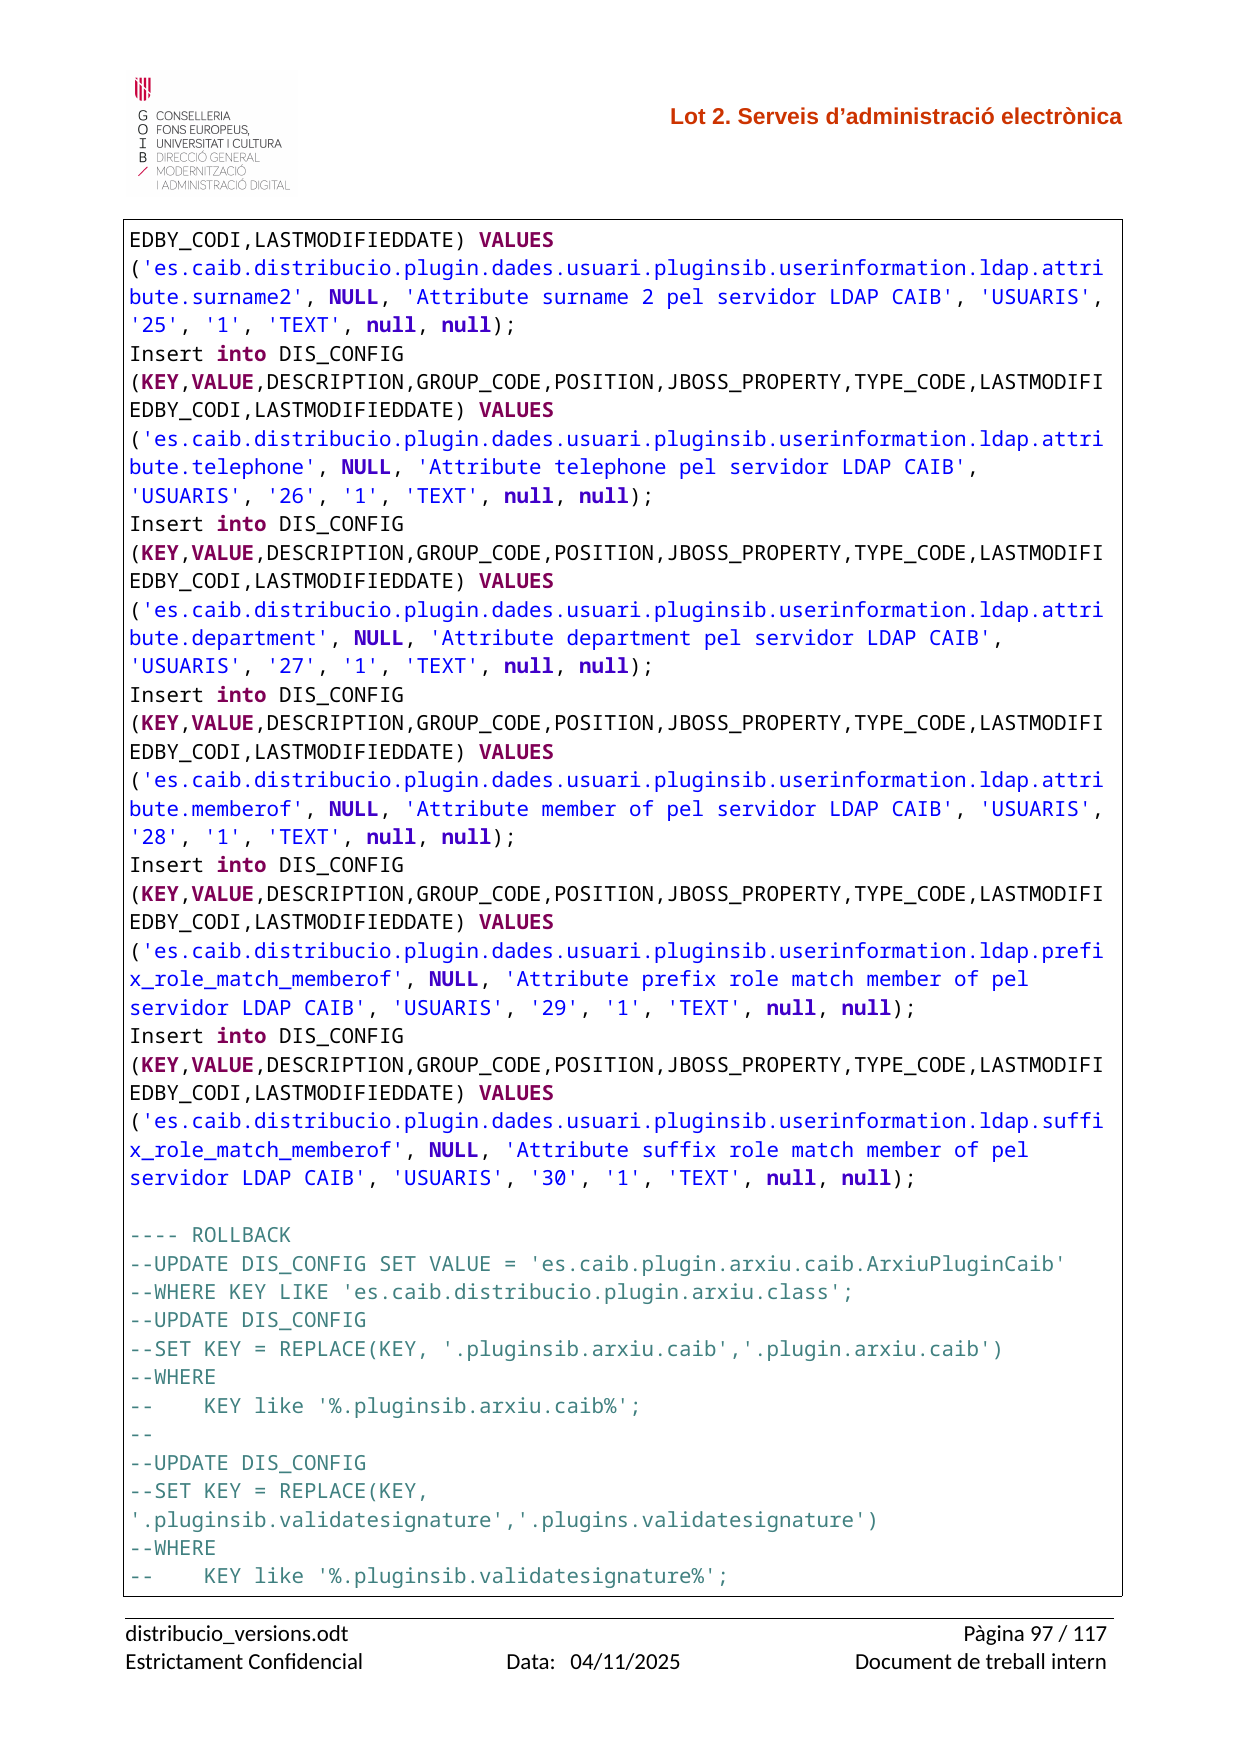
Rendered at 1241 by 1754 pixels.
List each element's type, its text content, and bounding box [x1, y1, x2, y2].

table_header EDBY_CODI,LASTMODIFIEDDATE) VALUES ('es.caib.distribucio.plugin.dades.usuari.pluginsib.userinformation.ldap.attribute.surname2', NULL, 'Attribute surname 2 pel servidor LDAP CAIB', 'USUARIS', '25', '1', 'TEXT', null, null); Insert into DIS_CONFIG (KEY,VALUE,DESCRIPTION,GROUP_CODE,POSITION,JBOSS_PROPERTY,TYPE_CODE,LASTMODIFIEDBY_CODI,LASTMODIFIEDDATE) VALUES ('es.caib.distribucio.plugin.dades.usuari.pluginsib.userinformation.ldap.attribute.telephone', NULL, 'Attribute telephone pel servidor LDAP CAIB', 'USUARIS', '26', '1', 'TEXT', null, null); Insert into DIS_CONFIG (KEY,VALUE,DESCRIPTION,GROUP_CODE,POSITION,JBOSS_PROPERTY,TYPE_CODE,LASTMODIFIEDBY_CODI,LASTMODIFIEDDATE) VALUES ('es.caib.distribucio.plugin.dades.usuari.pluginsib.userinformation.ldap.attribute.department', NULL, 'Attribute department pel servidor LDAP CAIB', 'USUARIS', '27', '1', 'TEXT', null, null); Insert into DIS_CONFIG (KEY,VALUE,DESCRIPTION,GROUP_CODE,POSITION,JBOSS_PROPERTY,TYPE_CODE,LASTMODIFIEDBY_CODI,LASTMODIFIEDDATE) VALUES ('es.caib.distribucio.plugin.dades.usuari.pluginsib.userinformation.ldap.attribute.memberof', NULL, 'Attribute member of pel servidor LDAP CAIB', 'USUARIS', '28', '1', 'TEXT', null, null); Insert into DIS_CONFIG (KEY,VALUE,DESCRIPTION,GROUP_CODE,POSITION,JBOSS_PROPERTY,TYPE_CODE,LASTMODIFIEDBY_CODI,LASTMODIFIEDDATE) VALUES ('es.caib.distribucio.plugin.dades.usuari.pluginsib.userinformation.ldap.prefix_role_match_memberof', NULL, 'Attribute prefix role match member of pel servidor LDAP CAIB', 'USUARIS', '29', '1', 'TEXT', null, null); Insert into DIS_CONFIG (KEY,VALUE,DESCRIPTION,GROUP_CODE,POSITION,JBOSS_PROPERTY,TYPE_CODE,LASTMODIFIEDBY_CODI,LASTMODIFIEDDATE) VALUES ('es.caib.distribucio.plugin.dades.usuari.pluginsib.userinformation.ldap.suffix_role_match_memberof', NULL, 'Attribute suffix role match member of pel servidor LDAP CAIB', 'USUARIS', '30', '1', 'TEXT', null, null); ---- ROLLBACK --UPDATE DIS_CONFIG SET VALUE = 'es.caib.plugin.arxiu.caib.ArxiuPluginCaib' --WHERE KEY LIKE 'es.caib.distribucio.plugin.arxiu.class'; --UPDATE DIS_CONFIG --SET KEY = REPLACE(KEY, '.pluginsib.arxiu.caib','.plugin.arxiu.caib') --WHERE -- KEY like '%.pluginsib.arxiu.caib%'; -- --UPDATE DIS_CONFIG --SET KEY = REPLACE(KEY, '.pluginsib.validatesignature','.plugins.validatesignature') --WHERE -- KEY like '%.pluginsib.validatesignature%'; [124, 220, 1122, 1596]
picture [126, 70, 299, 197]
